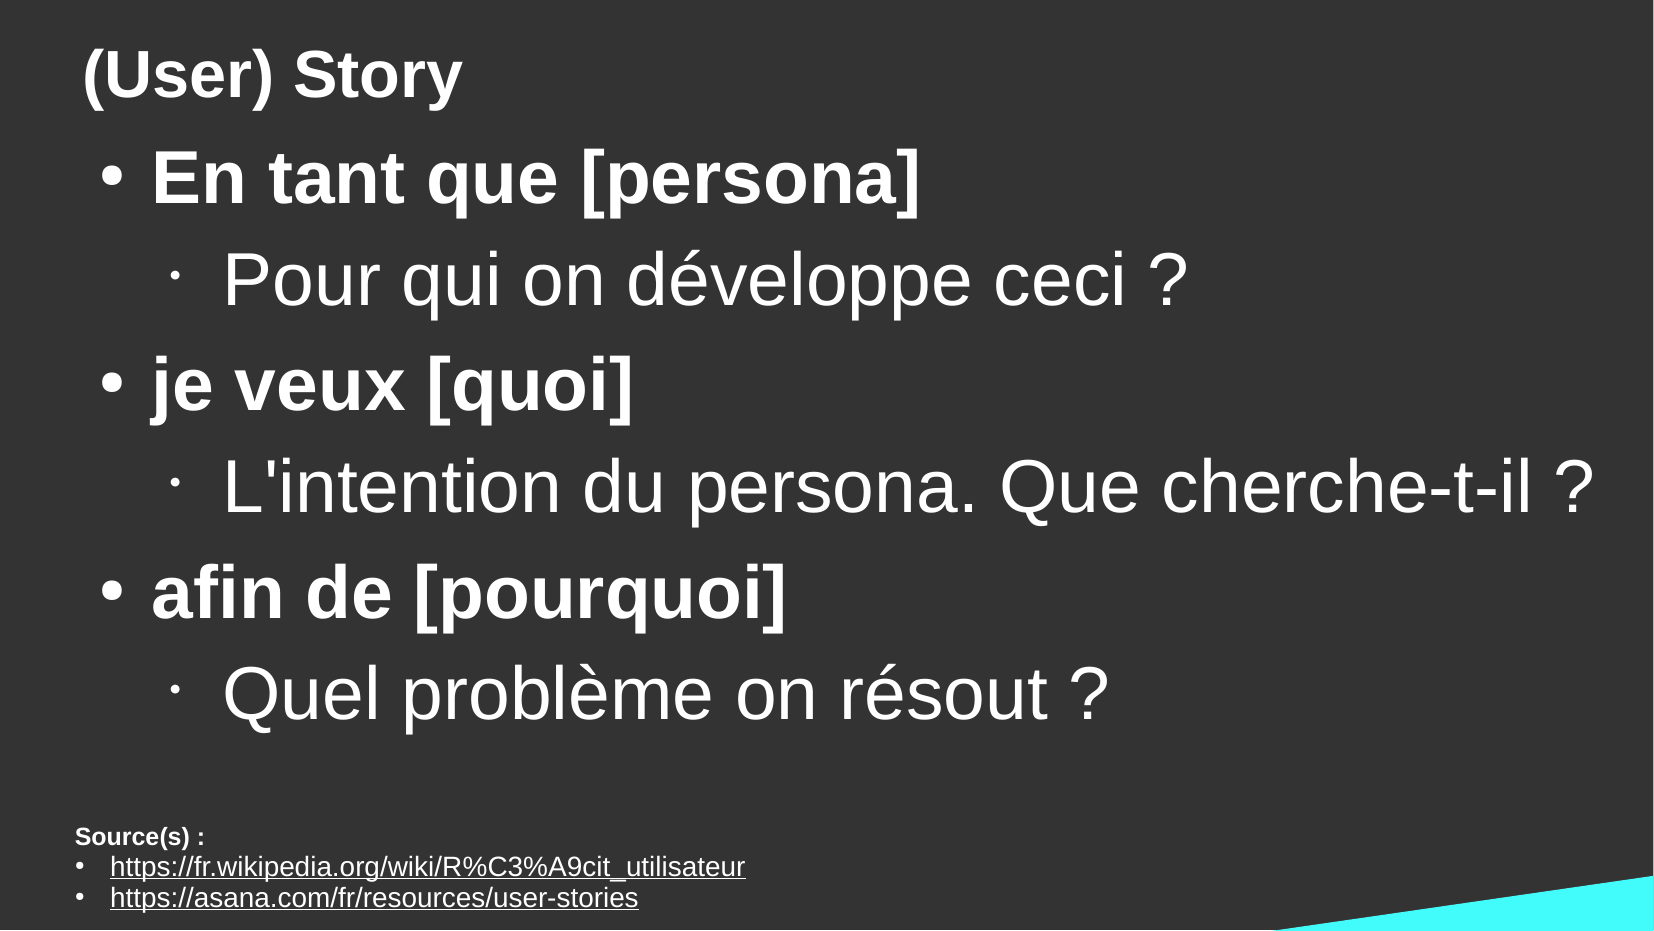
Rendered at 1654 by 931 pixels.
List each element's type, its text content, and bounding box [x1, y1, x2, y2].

list En tant que [persona] Pour qui on développe ceci ? je veux [quoi] L'intention du persona. Que cherche-t-il ? afin de [pourquoi] Quel problème on résout ? [80, 135, 1620, 777]
title (User) Story [82, 37, 1571, 122]
text_box Source(s) : https://fr.wikipedia.org/wiki/R%C3%A9cit_utilisateur https://asana.com/fr/resources/user-stories [60, 815, 1546, 921]
text_box [1271, 875, 1654, 931]
